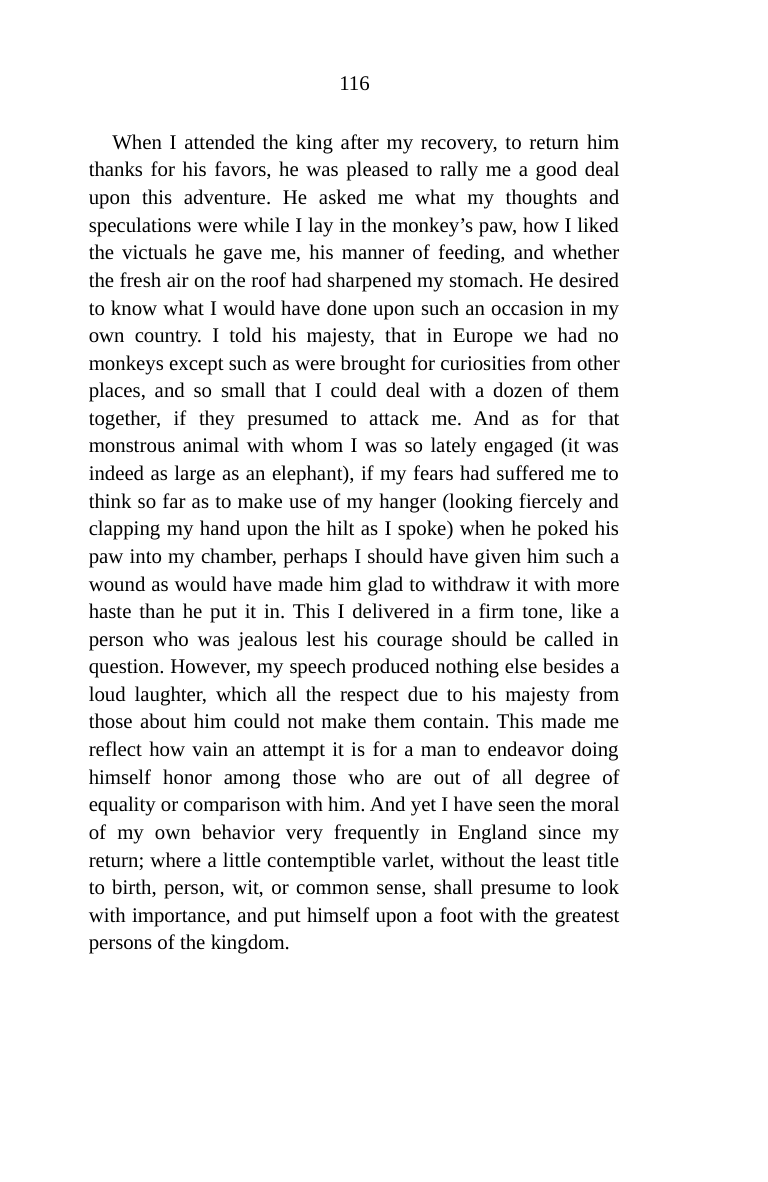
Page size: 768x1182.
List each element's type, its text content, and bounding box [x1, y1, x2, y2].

text When I attended the king after my recovery, to return him thanks for his favors, he was pleased to rally me a good deal upon this adventure. He asked me what my thoughts and speculations were while I lay in the monkey’s paw, how I liked the victuals he gave me, his manner of feeding, and whether the fresh air on the roof had sharpened my stomach. He desired to know what I would have done upon such an occasion in my own country. I told his majesty, that in Europe we had no monkeys except such as were brought for curiosities from other places, and so small that I could deal with a dozen of them together, if they presumed to attack me. And as for that monstrous animal with whom I was so lately engaged (it was indeed as large as an elephant), if my fears had suffered me to think so far as to make use of my hanger (looking fiercely and clapping my hand upon the hilt as I spoke) when he poked his paw into my chamber, perhaps I should have given him such a wound as would have made him glad to withdraw it with more haste than he put it in. This I delivered in a firm tone, like a person who was jealous lest his courage should be called in question. However, my speech produced nothing else besides a loud laughter, which all the respect due to his majesty from those about him could not make them contain. This made me reflect how vain an attempt it is for a man to endeavor doing himself honor among those who are out of all degree of equality or comparison with him. And yet I have seen the moral of my own behavior very frequently in England since my return; where a little contemptible varlet, without the least title to birth, person, wit, or common sense, shall presume to look with importance, and put himself upon a foot with the greatest persons of the kingdom. [88, 130, 620, 954]
